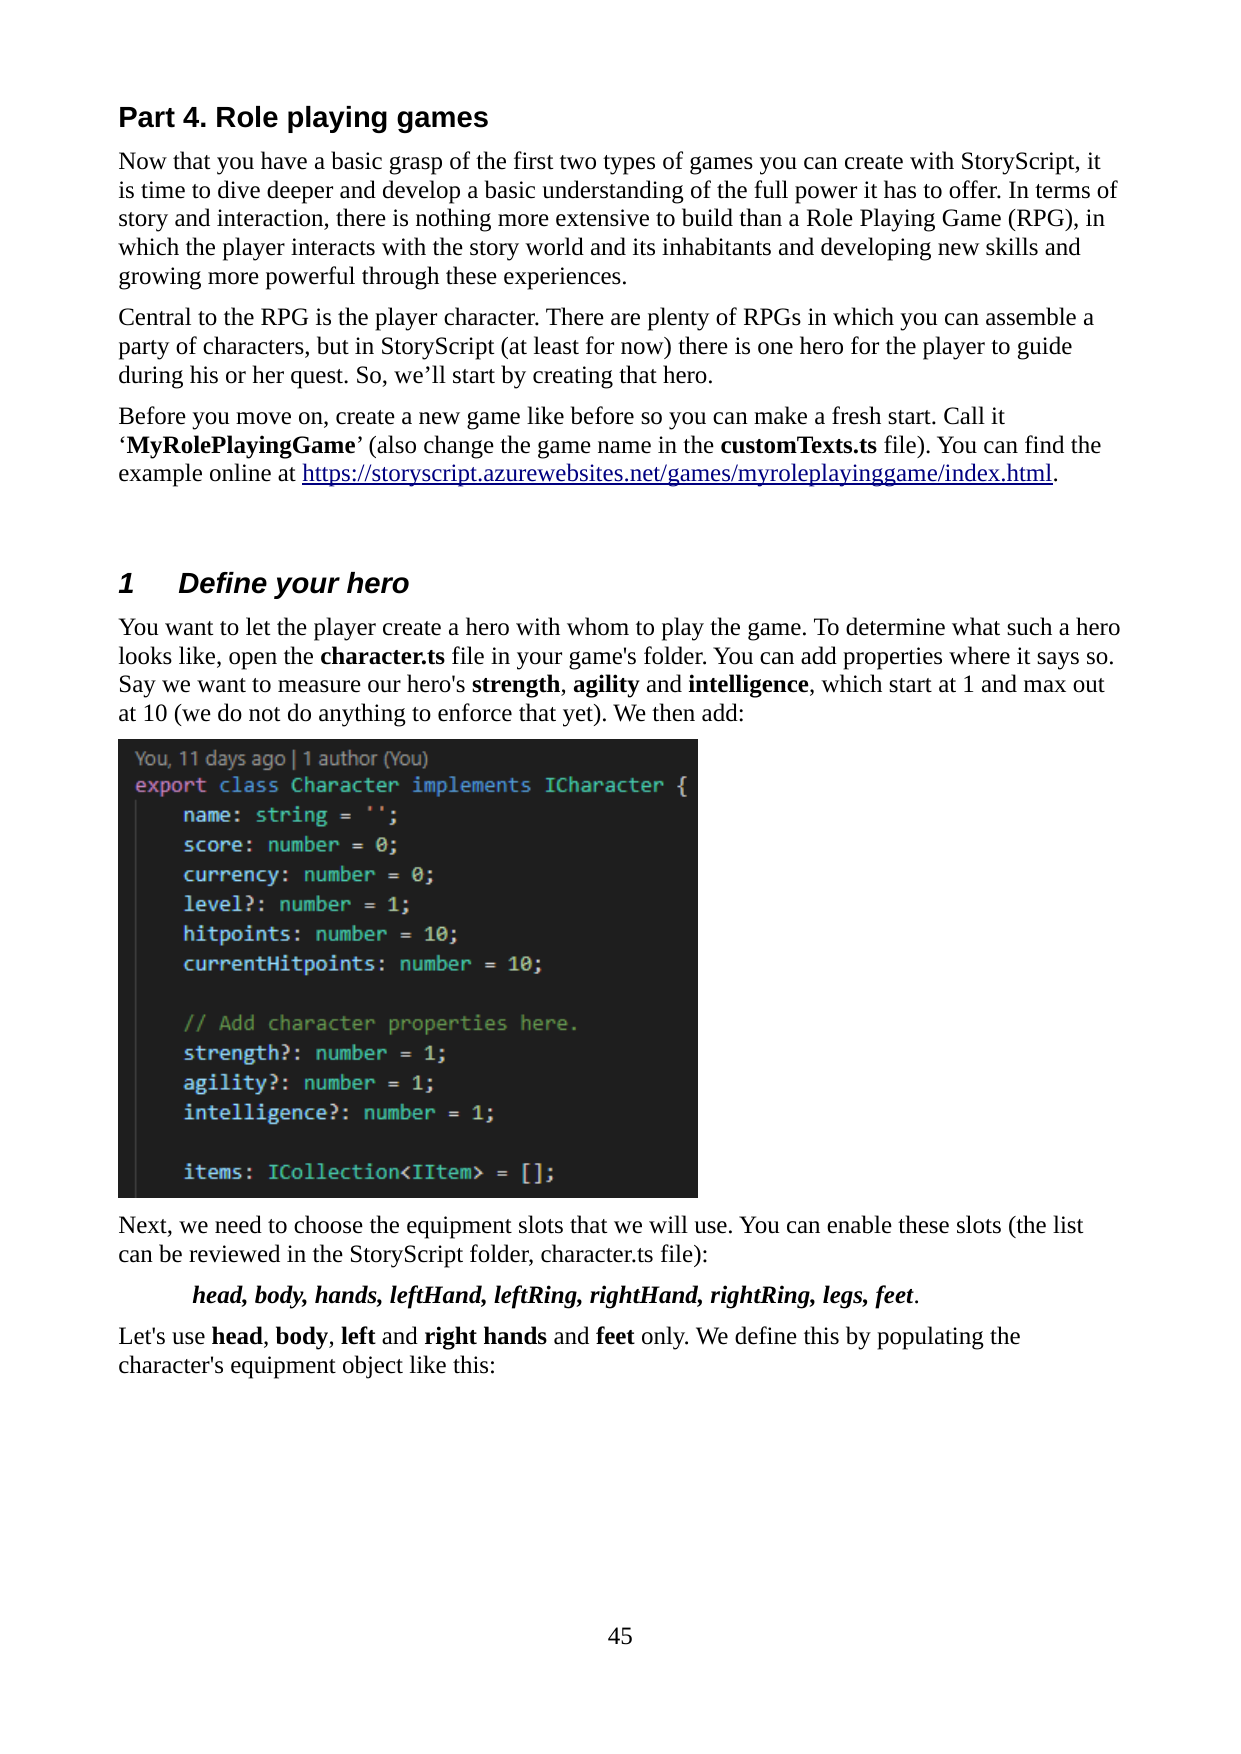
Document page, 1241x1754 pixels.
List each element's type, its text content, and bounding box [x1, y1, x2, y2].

text Next, we need to choose the equipment slots that we will use. You can enable these slots (the list can be reviewed in the StoryScript folder, character.ts file): [118, 1210, 1122, 1267]
subtitle Part 4. Role playing games [118, 100, 1122, 133]
text You want to let the player create a hero with whom to play the game. To determine what such a hero looks like, open the character.ts file in your game's folder. You can add properties where it says so. Say we want to measure our hero's strength, agility and intelligence, which start at 1 and max out at 10 (we do not do anything to enforce that yet). We then add: [118, 612, 1122, 727]
text head, body, hands, leftHand, leftRing, rightHand, rightRing, legs, feet. [118, 1280, 1122, 1309]
text Central to the RPG is the player character. There are plenty of RPGs in which you can assemble a party of characters, but in StoryScript (at least for now) there is one hero for the player to guide during his or her quest. So, we’ll start by creating that hero. [118, 302, 1122, 388]
subtitle Define your hero [118, 566, 1122, 599]
text Let's use head, body, left and right hands and feet only. We define this by populating the character's equipment object like this: [118, 1321, 1122, 1379]
text Now that you have a basic grasp of the first two types of games you can create with StoryScript, it is time to dive deeper and develop a basic understanding of the full power it has to offer. In terms of story and interaction, there is nothing more extensive to build than a Role Playing Game (RPG), in which the player interacts with the story world and its inhabitants and developing new skills and growing more powerful through these experiences. [118, 146, 1122, 290]
text Before you move on, create a new game like before so you can make a fresh start. Call it ‘MyRolePlayingGame’ (also change the game name in the customTexts.ts file). You can find the example online at https://storyscript.azurewebsites.net/games/myroleplayinggame/index.html. [118, 401, 1122, 487]
